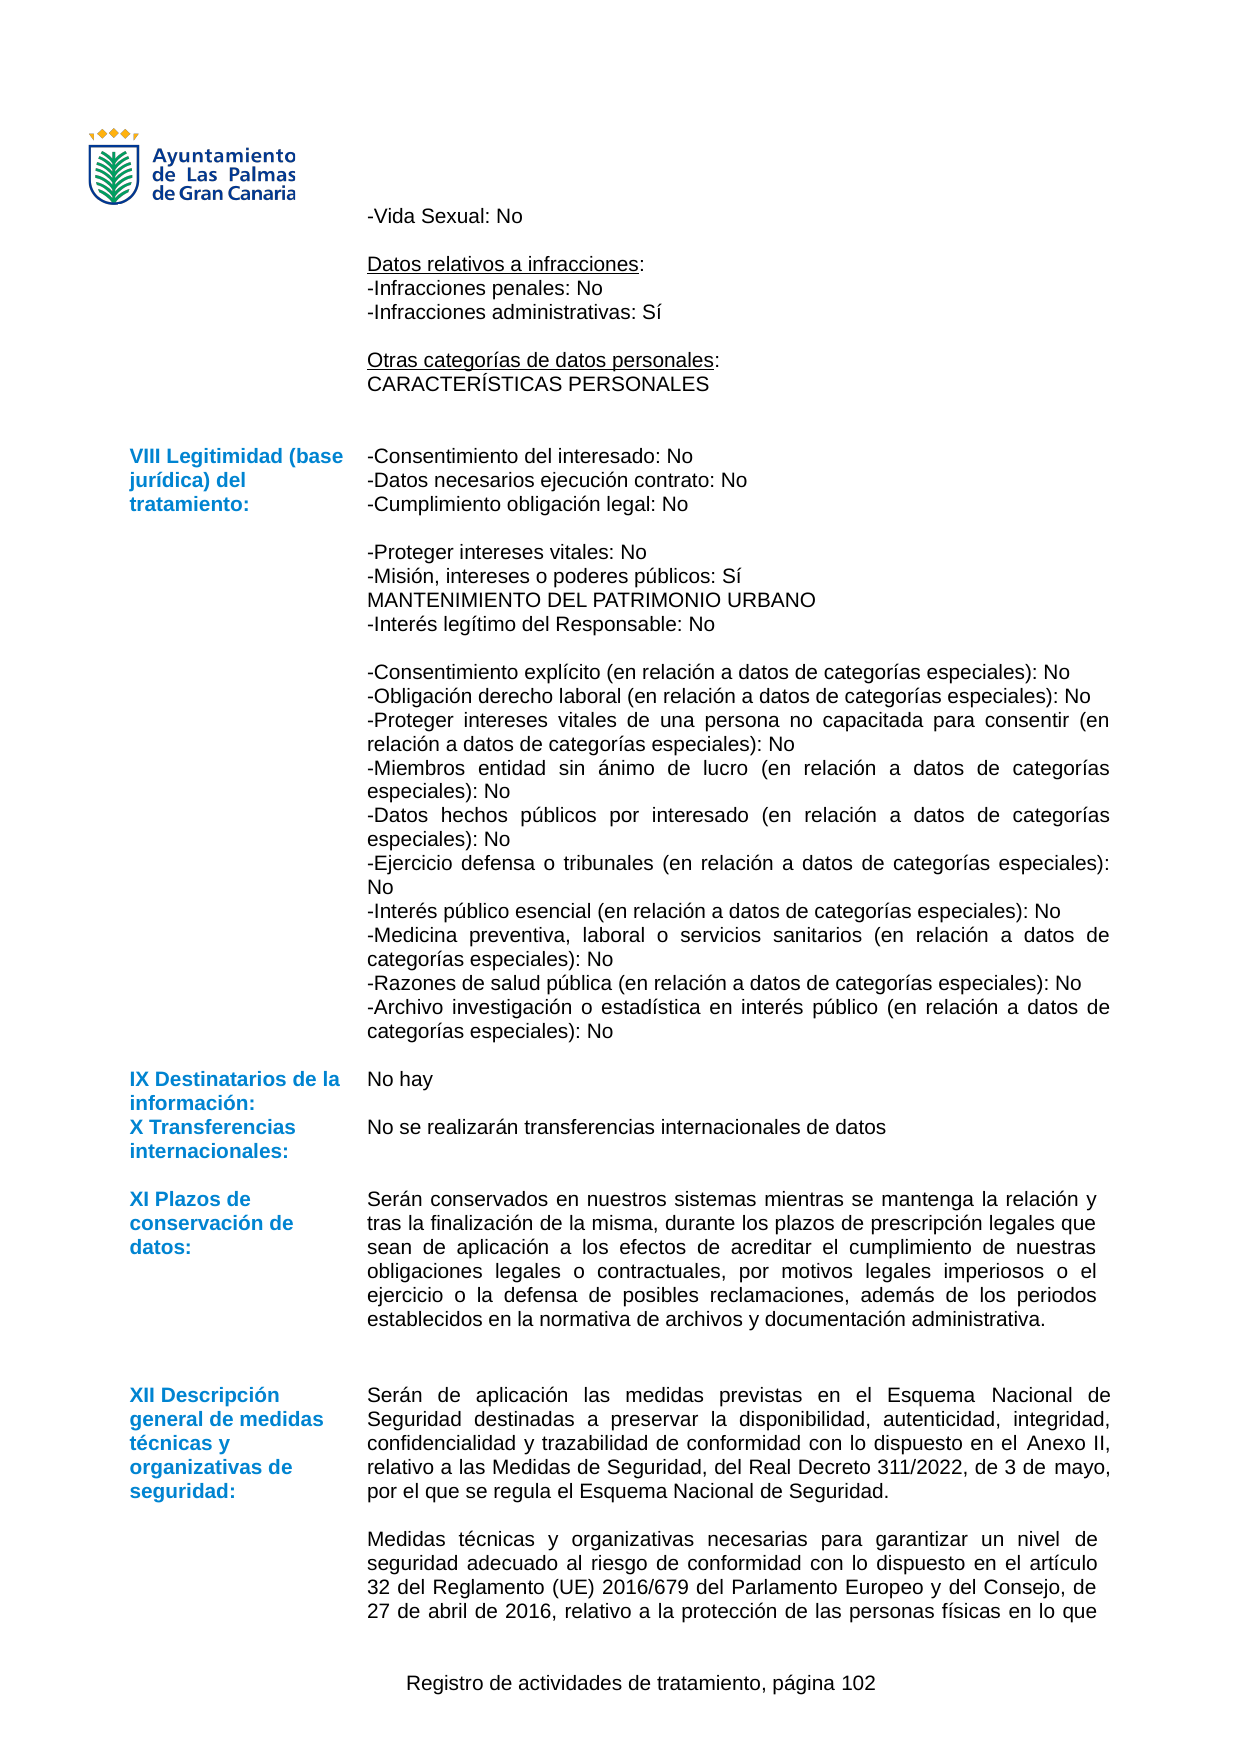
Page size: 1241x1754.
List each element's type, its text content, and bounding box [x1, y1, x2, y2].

table_cell [118, 204, 356, 444]
picture [88, 128, 296, 205]
table_cell Serán conservados en nuestros sistemas mientras se mantenga la relación y tras la finalización de la misma, durante los plazos de prescripción legales que sean de aplicación a los efectos de acreditar el cumplimiento de nuestras obligaciones legales o contractuales, por motivos legales imperiosos o el ejercicio o la defensa de posibles reclamaciones, además de los periodos establecidos en la normativa de archivos y documentación administrativa. [356, 1187, 1122, 1383]
table_cell -Consentimiento del interesado: No -Datos necesarios ejecución contrato: No -Cumplimiento obligación legal: No -Proteger intereses vitales: No -Misión, intereses o poderes públicos: Sí MANTENIMIENTO DEL PATRIMONIO URBANO -Interés legítimo del Responsable: No -Consentimiento explícito (en relación a datos de categorías especiales): No -Obligación derecho laboral (en relación a datos de categorías especiales): No -Proteger intereses vitales de una persona no capacitada para consentir (en relación a datos de categorías especiales): No -Miembros entidad sin ánimo de lucro (en relación a datos de categorías especiales): No -Datos hechos públicos por interesado (en relación a datos de categorías especiales): No -Ejercicio defensa o tribunales (en relación a datos de categorías especiales): No -Interés público esencial (en relación a datos de categorías especiales): No -Medicina preventiva, laboral o servicios sanitarios (en relación a datos de categorías especiales): No -Razones de salud pública (en relación a datos de categorías especiales): No -Archivo investigación o estadística en interés público (en relación a datos de categorías especiales): No [356, 444, 1122, 1067]
table_cell No se realizarán transferencias internacionales de datos [356, 1115, 1122, 1187]
table_cell Serán de aplicación las medidas previstas en el Esquema Nacional de Seguridad destinadas a preservar la disponibilidad, autenticidad, integridad, confidencialidad y trazabilidad de conformidad con lo dispuesto en el Anexo II, relativo a las Medidas de Seguridad, del Real Decreto 311/2022, de 3 de mayo, por el que se regula el Esquema Nacional de Seguridad. Medidas técnicas y organizativas necesarias para garantizar un nivel de seguridad adecuado al riesgo de conformidad con lo dispuesto en el artículo 32 del Reglamento (UE) 2016/679 del Parlamento Europeo y del Consejo, de 27 de abril de 2016, relativo a la protección de las personas físicas en lo que [356, 1383, 1122, 1623]
table_cell X Transferencias internacionales: [118, 1115, 356, 1187]
table_cell VIII Legitimidad (base jurídica) del tratamiento: [118, 444, 356, 1067]
table_cell XI Plazos de conservación de datos: [118, 1187, 356, 1383]
table_cell XII Descripción general de medidas técnicas y organizativas de seguridad: [118, 1383, 356, 1623]
table_cell IX Destinatarios de la información: [118, 1067, 356, 1115]
table_cell No hay [356, 1067, 1122, 1115]
table_cell -Vida Sexual: No Datos relativos a infracciones: -Infracciones penales: No -Infracciones administrativas: Sí Otras categorías de datos personales: CARACTERÍSTICAS PERSONALES [356, 204, 1122, 444]
